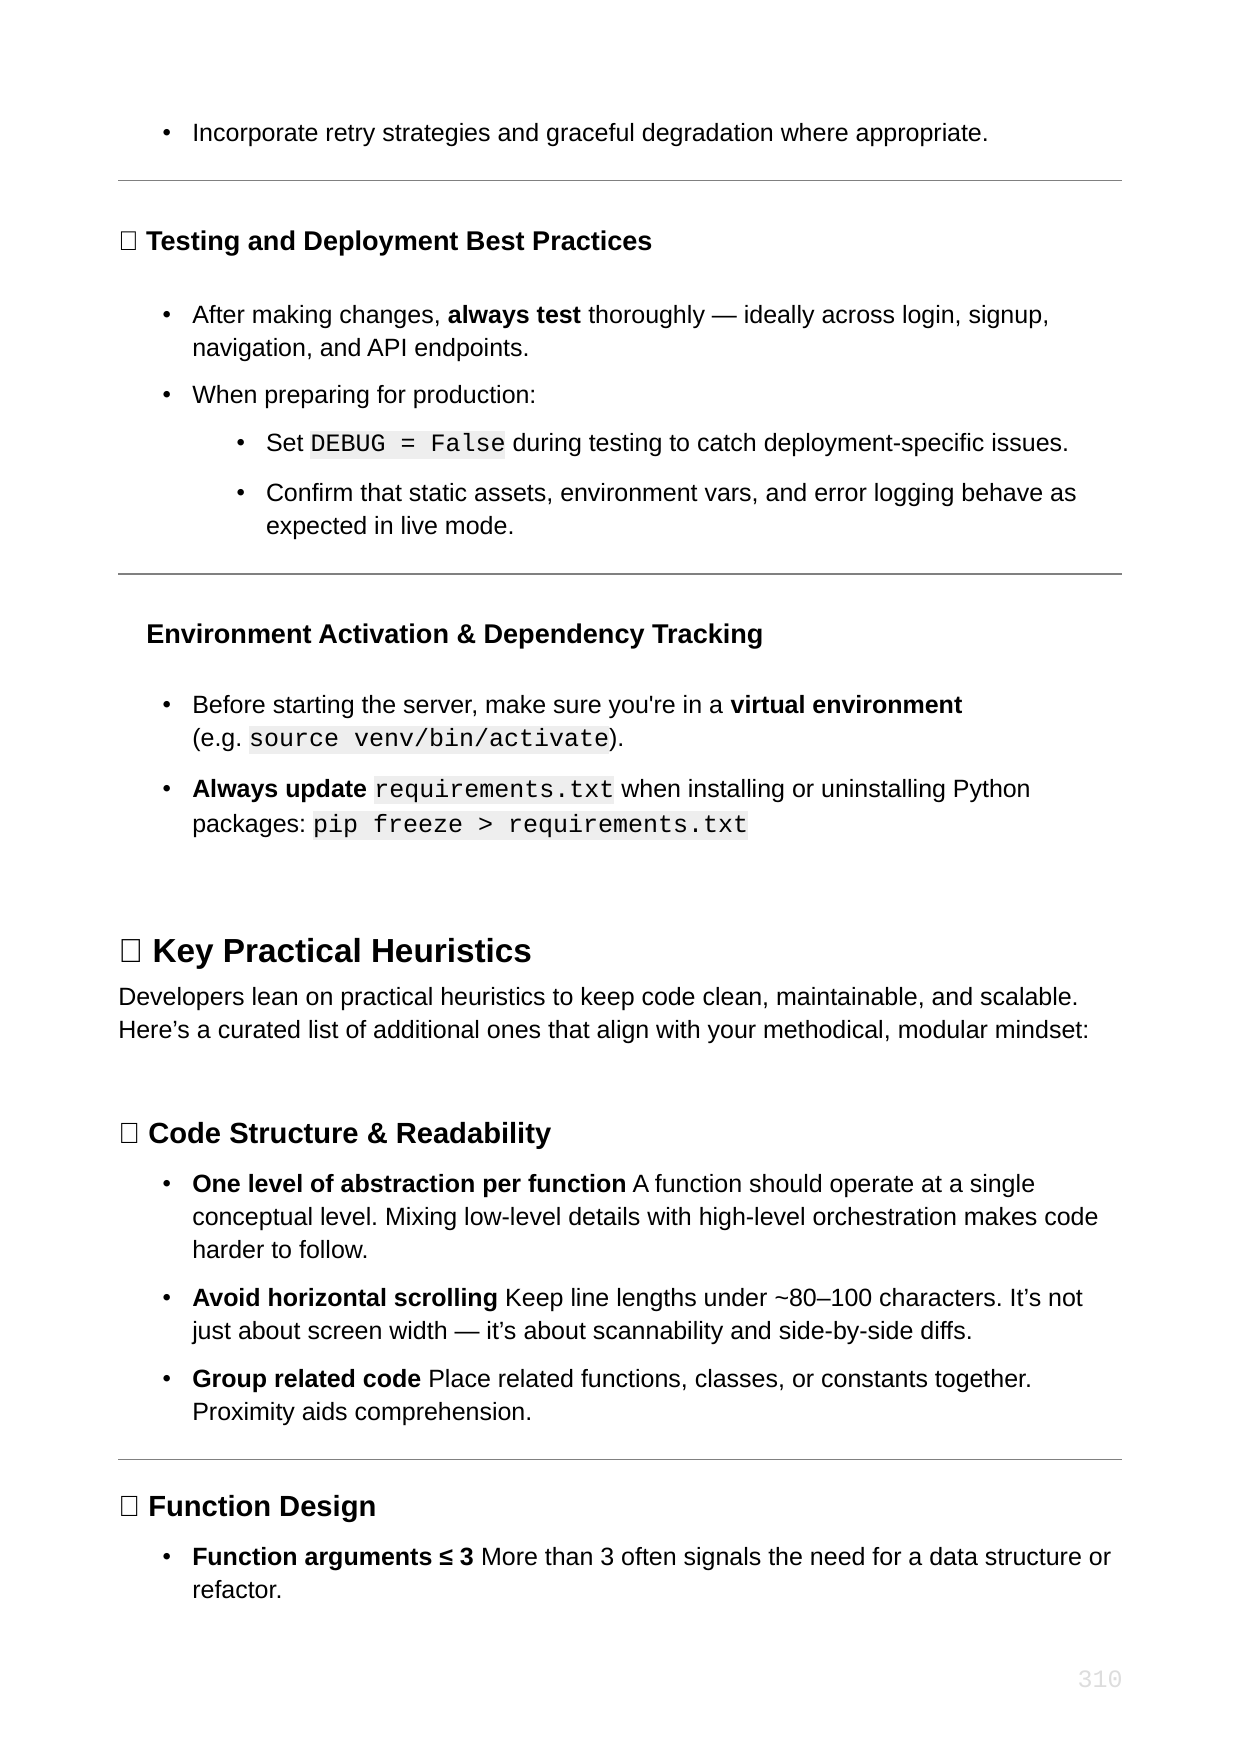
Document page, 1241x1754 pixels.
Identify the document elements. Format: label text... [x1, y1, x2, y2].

list Set DEBUG = False during testing to catch deployment-specific issues. [236, 428, 1122, 459]
subtitle ✅ Key Practical Heuristics [118, 931, 1122, 970]
list Function arguments ≤ 3 More than 3 often signals the need for a data structure or refactor. [162, 1542, 1122, 1604]
list Avoid horizontal scrolling Keep line lengths under ~80–100 characters. It’s not just about screen width — it’s about scannability and side-by-side diffs. [162, 1283, 1122, 1345]
list Confirm that static assets, environment vars, and error logging behave as expected in live mode. [236, 478, 1122, 540]
subtitle 🧪 Function Design [118, 1489, 1122, 1522]
list Incorporate retry strategies and graceful degradation where appropriate. [162, 118, 1122, 147]
text Developers lean on practical heuristics to keep code clean, maintainable, and scalable. Here’s a curated list of additional ones that align with your methodical, modular mindset: [118, 982, 1122, 1044]
list Before starting the server, make sure you're in a virtual environment (e.g. source venv/bin/activate). [162, 690, 1122, 754]
subtitle 🧪 Testing and Deployment Best Practices [118, 225, 1122, 256]
list When preparing for production: [162, 380, 1122, 409]
list Always update requirements.txt when installing or uninstalling Python packages: pip freeze > requirements.txt [162, 773, 1122, 840]
subtitle 🧠 Code Structure & Readability [118, 1116, 1122, 1150]
list One level of abstraction per function A function should operate at a single conceptual level. Mixing low-level details with high-level orchestration makes code harder to follow. [162, 1169, 1122, 1264]
list After making changes, always test thoroughly — ideally across login, signup, navigation, and API endpoints. [162, 300, 1122, 362]
subtitle 🧼 Environment Activation & Dependency Tracking [118, 618, 1122, 649]
list Group related code Place related functions, classes, or constants together. Proximity aids comprehension. [162, 1364, 1122, 1426]
